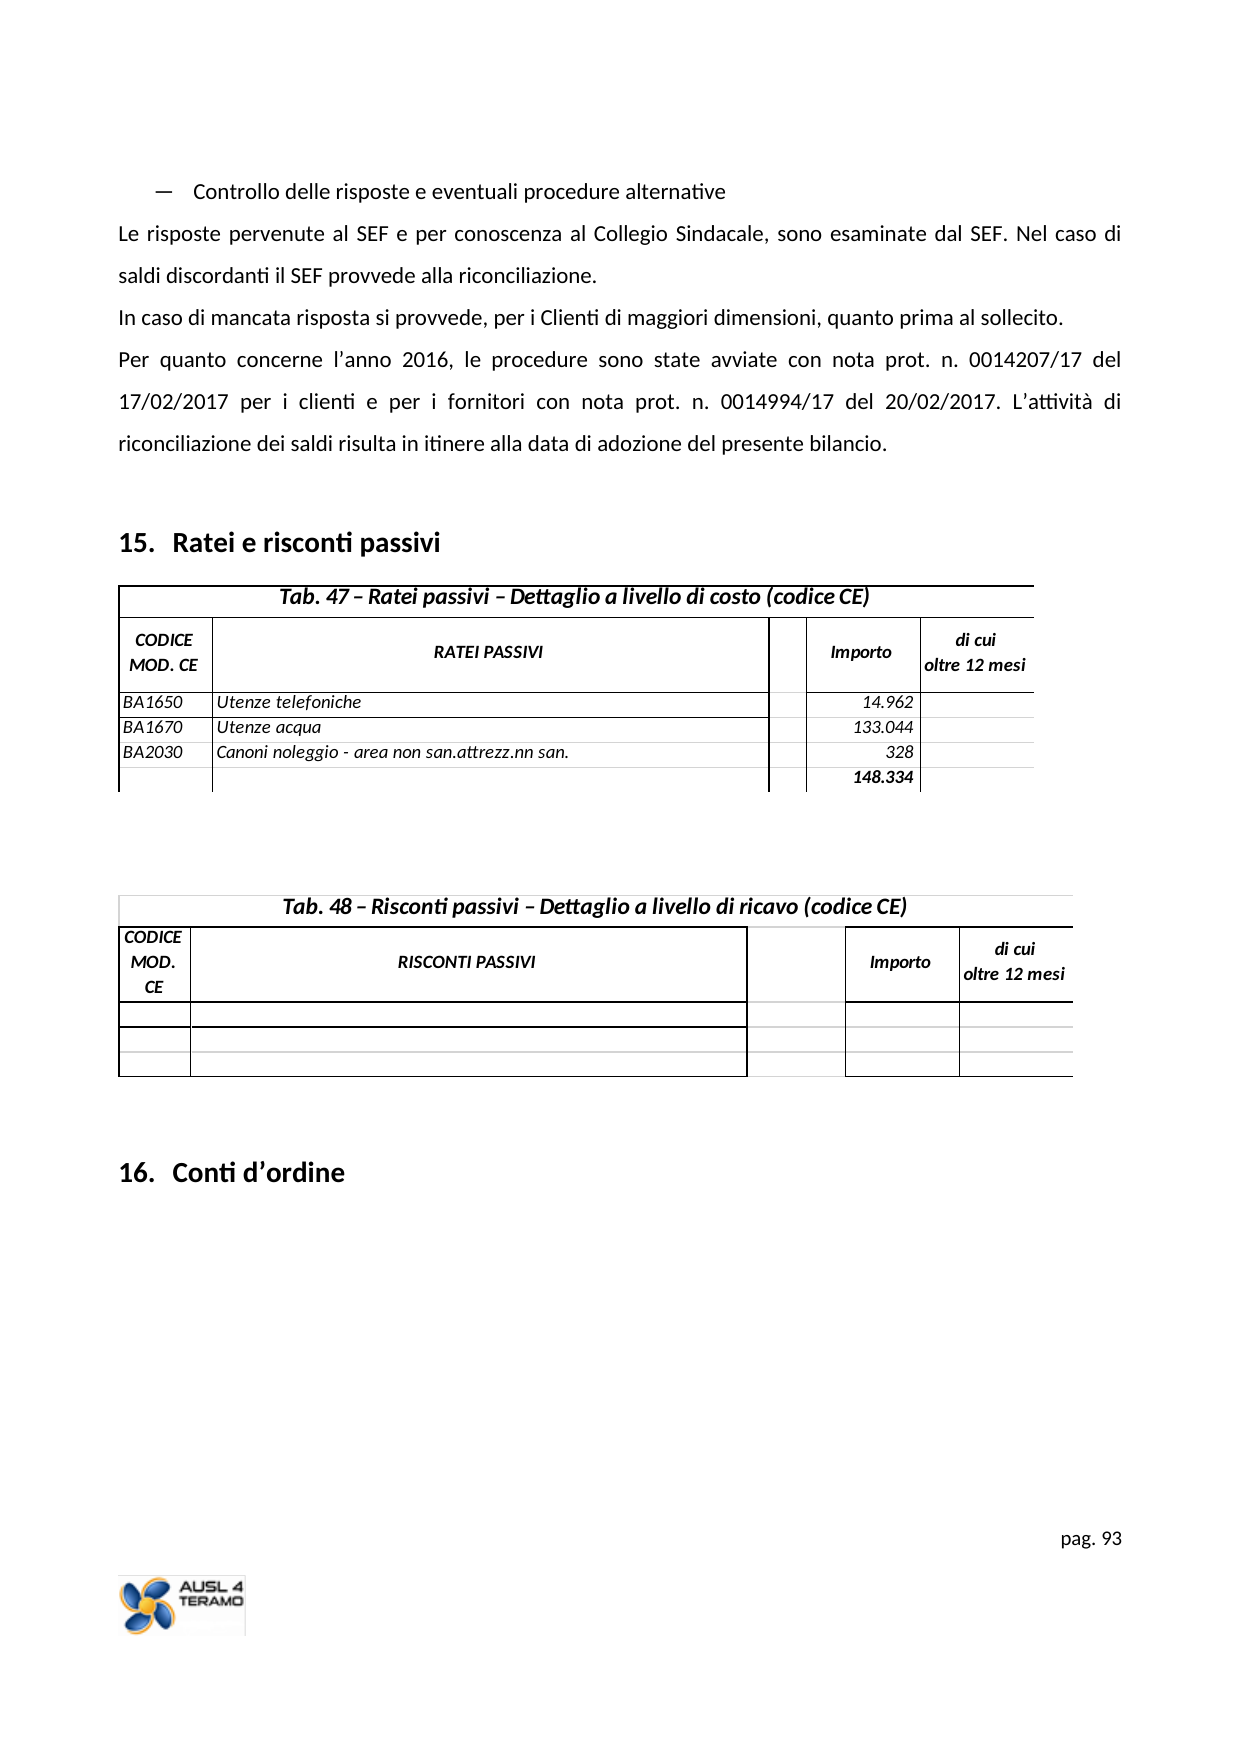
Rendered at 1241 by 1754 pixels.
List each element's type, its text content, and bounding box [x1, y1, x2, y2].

text Per quanto concerne l’anno 2016, le procedure sono state avviate con nota prot. n. 0014207/17 del 17/02/2017 per i clienti e per i fornitori con nota prot. n. 0014994/17 del 20/02/2017. L’attività di riconciliazione dei saldi risulta in itinere alla data di adozione del presente bilancio. [118, 345, 1122, 457]
text 15. Ratei e risconti passivi [118, 524, 1122, 560]
text 16. Conti d’ordine [118, 1154, 1122, 1189]
text Le risposte pervenute al SEF e per conoscenza al Collegio Sindacale, sono esaminate dal SEF. Nel caso di saldi discordanti il SEF provvede alla riconciliazione. [118, 219, 1122, 289]
list Controllo delle risposte e eventuali procedure alternative [156, 177, 1122, 205]
text In caso di mancata risposta si provvede, per i Clienti di maggiori dimensioni, quanto prima al sollecito. [118, 303, 1122, 331]
